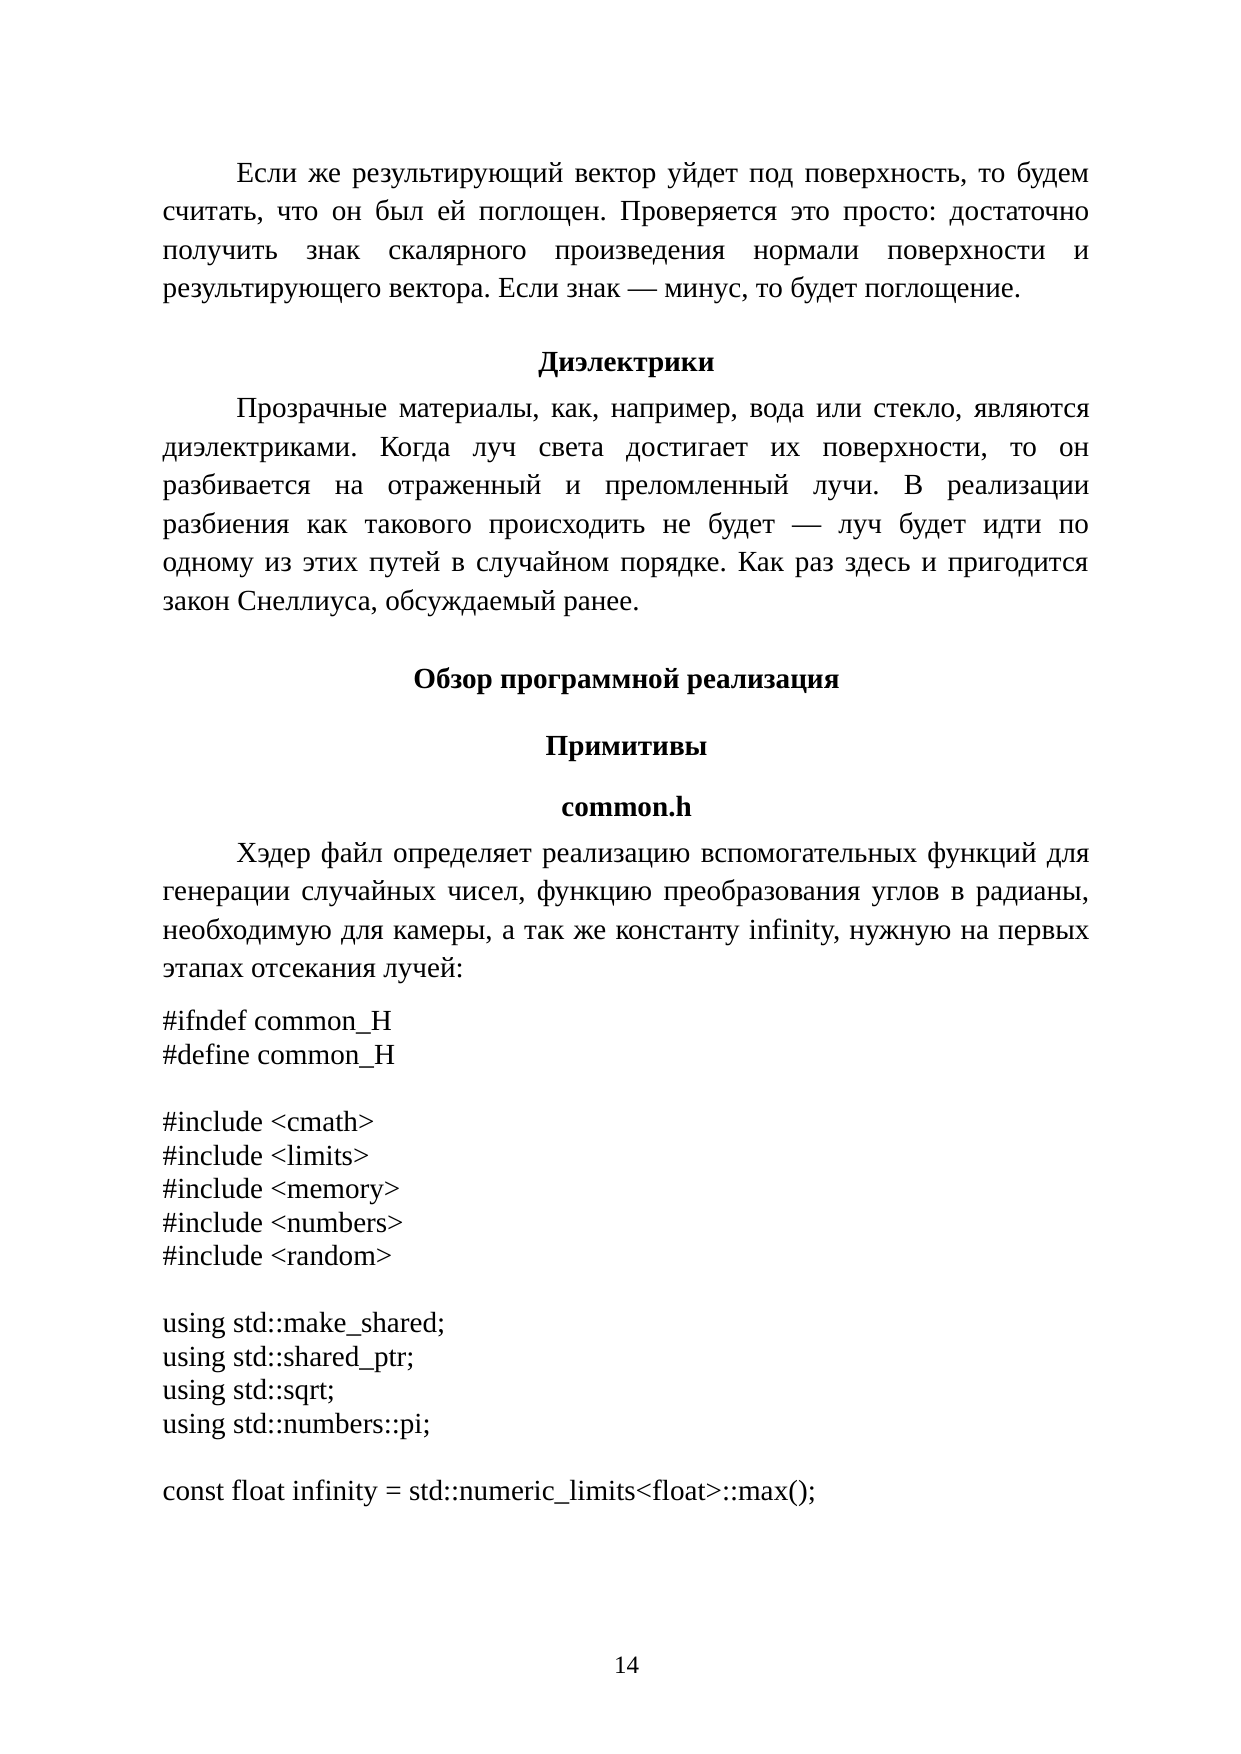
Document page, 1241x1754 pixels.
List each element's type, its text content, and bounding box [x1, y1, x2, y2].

subtitle Примитивы [162, 728, 1090, 762]
text const float infinity = std::numeric_limits<float>::max(); [162, 1473, 1090, 1507]
text using std::numbers::pi; [162, 1406, 1090, 1439]
text Хэдер файл определяет реализацию вспомогательных функций для генерации случайных чисел, функцию преобразования углов в радианы, необходимую для камеры, а так же константу infinity, нужную на первых этапах отсекания лучей: [162, 835, 1090, 984]
text Если же результирующий вектор уйдет под поверхность, то будем считать, что он был ей поглощен. Проверяется это просто: достаточно получить знак скалярного произведения нормали поверхности и результирующего вектора. Если знак — минус, то будет поглощение. [162, 155, 1090, 304]
text using std::shared_ptr; [162, 1339, 1090, 1372]
text #include <limits> [162, 1138, 1090, 1171]
text using std::make_shared; [162, 1305, 1090, 1339]
text #include <memory> [162, 1171, 1090, 1205]
subtitle common.h [162, 789, 1090, 822]
text #define common_H [162, 1037, 1090, 1071]
text #include <numbers> [162, 1205, 1090, 1238]
text Прозрачные материалы, как, например, вода или стекло, являются диэлектриками. Когда луч света достигает их поверхности, то он разбивается на отраженный и преломленный лучи. В реализации разбиения как такового происходить не будет — луч будет идти по одному из этих путей в случайном порядке. Как раз здесь и пригодится закон Снеллиуса, обсуждаемый ранее. [162, 390, 1090, 617]
text #ifndef common_H [162, 1003, 1090, 1037]
text #include <random> [162, 1238, 1090, 1272]
text #include <cmath> [162, 1104, 1090, 1138]
subtitle Обзор программной реализация [162, 661, 1090, 695]
text using std::sqrt; [162, 1372, 1090, 1406]
subtitle Диэлектрики [162, 344, 1090, 378]
